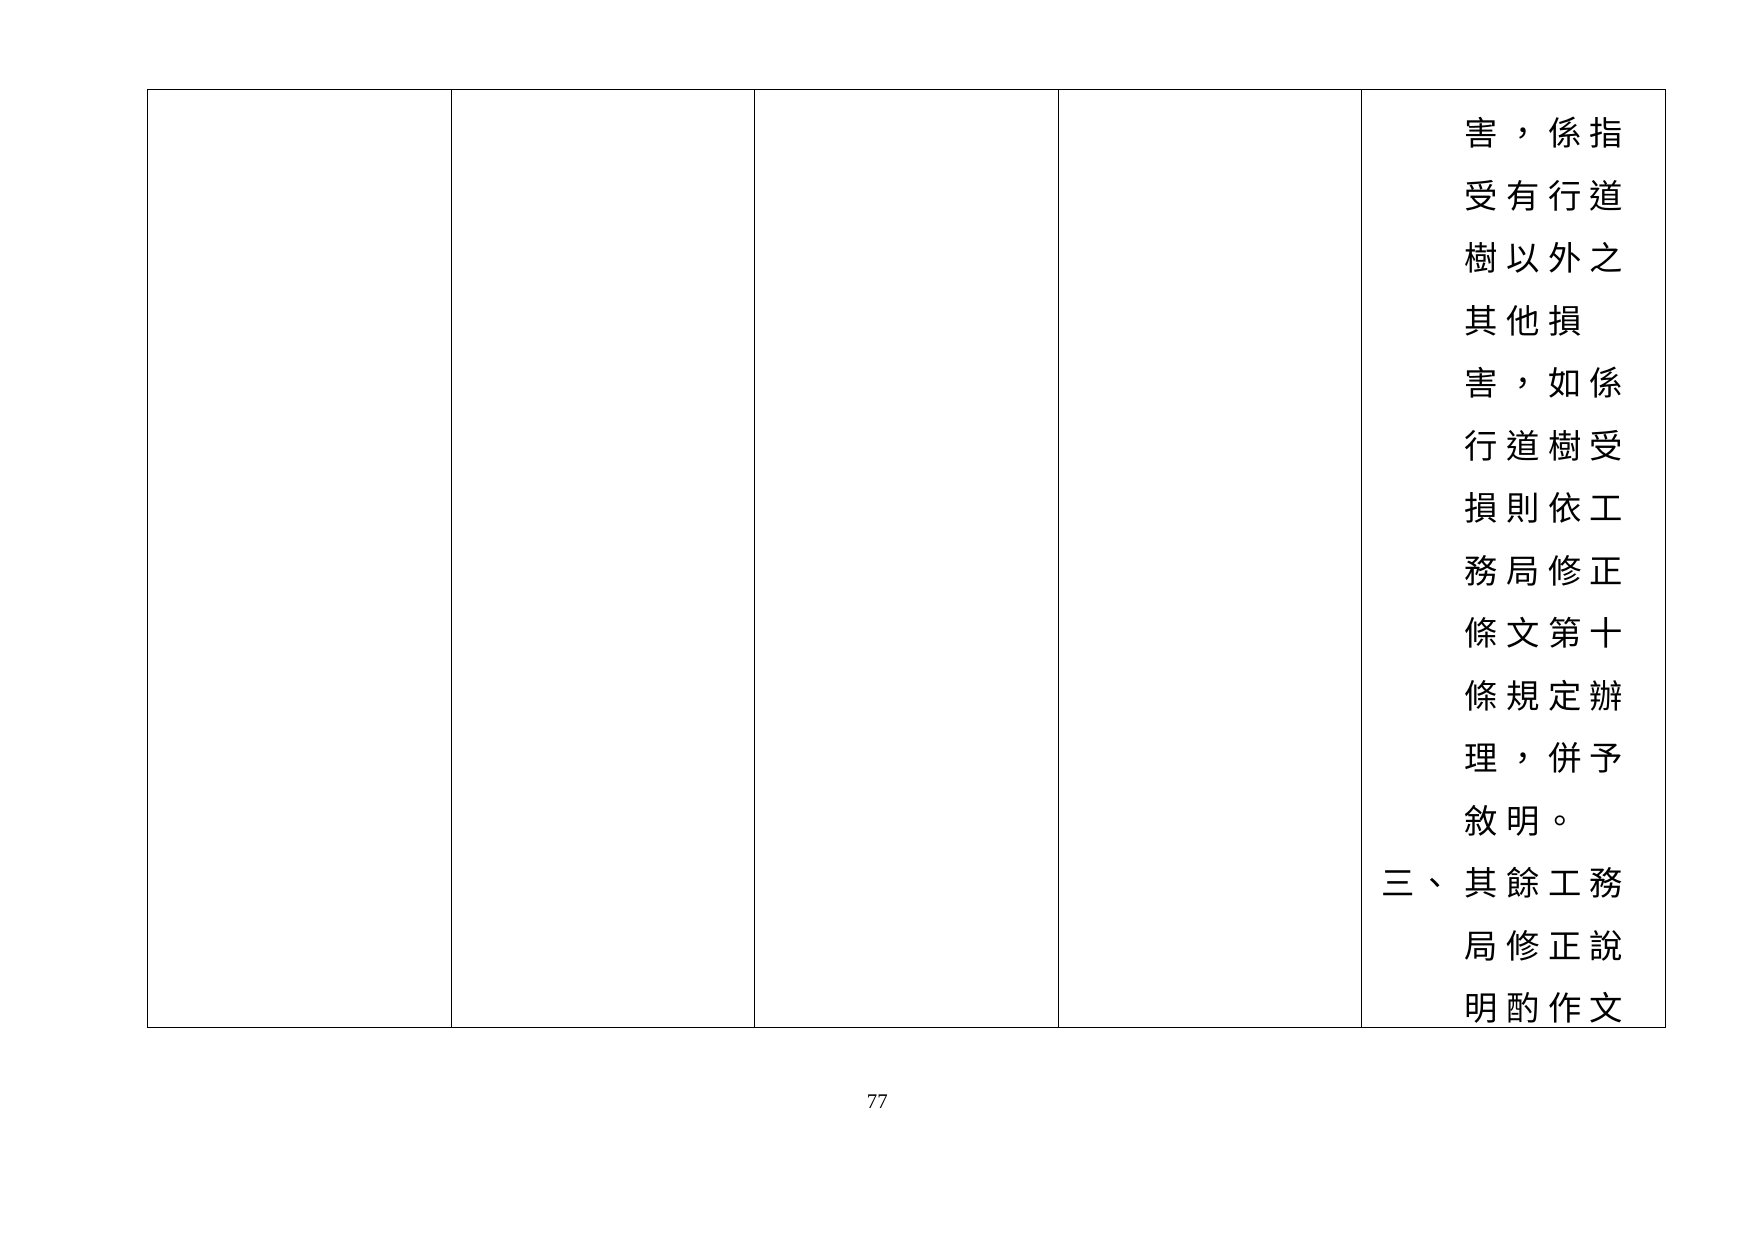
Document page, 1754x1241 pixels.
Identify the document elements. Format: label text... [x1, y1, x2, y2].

table_cell [148, 90, 451, 1027]
table_cell [755, 90, 1058, 1027]
table_cell [452, 90, 754, 1027]
table_cell 害，係指受有行道樹以外之其他損害，如係行道樹受損則依工務局修正條文第十條規定辦理，併予敘明。 三、其餘工務局修正說明酌作文 [1362, 90, 1665, 1027]
table_cell [1059, 90, 1361, 1027]
